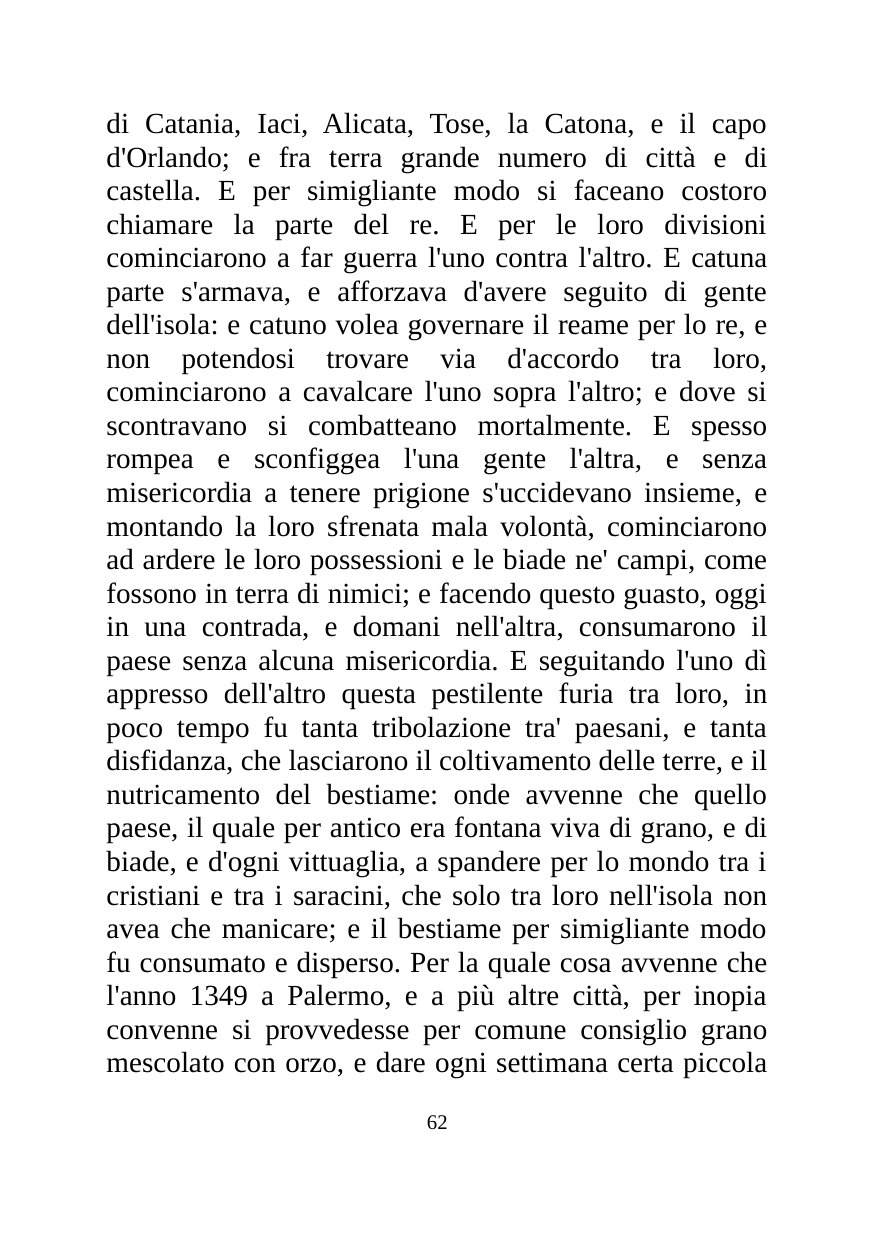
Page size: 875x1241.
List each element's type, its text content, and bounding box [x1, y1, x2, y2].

text di Catania, Iaci, Alicata, Tose, la Catona, e il capo d'Orlando; e fra terra grande numero di città e di castella. E per simigliante modo si faceano costoro chiamare la parte del re. E per le loro divisioni cominciarono a far guerra l'uno contra l'altro. E catuna parte s'armava, e afforzava d'avere seguito di gente dell'isola: e catuno volea governare il reame per lo re, e non potendosi trovare via d'accordo tra loro, cominciarono a cavalcare l'uno sopra l'altro; e dove si scontravano si combatteano mortalmente. E spesso rompea e sconfiggea l'una gente l'altra, e senza misericordia a tenere prigione s'uccidevano insieme, e montando la loro sfrenata mala volontà, cominciarono ad ardere le loro possessioni e le biade ne' campi, come fossono in terra di nimici; e facendo questo guasto, oggi in una contrada, e domani nell'altra, consumarono il paese senza alcuna misericordia. E seguitando l'uno dì appresso dell'altro questa pestilente furia tra loro, in poco tempo fu tanta tribolazione tra' paesani, e tanta disfidanza, che lasciarono il coltivamento delle terre, e il nutricamento del bestiame: onde avvenne che quello paese, il quale per antico era fontana viva di grano, e di biade, e d'ogni vittuaglia, a spandere per lo mondo tra i cristiani e tra i saracini, che solo tra loro nell'isola non avea che manicare; e il bestiame per simigliante modo fu consumato e disperso. Per la quale cosa avvenne che l'anno 1349 a Palermo, e a più altre città, per inopia convenne si provvedesse per comune consiglio grano mescolato con orzo, e dare ogni settimana certa piccola [106, 106, 768, 1079]
